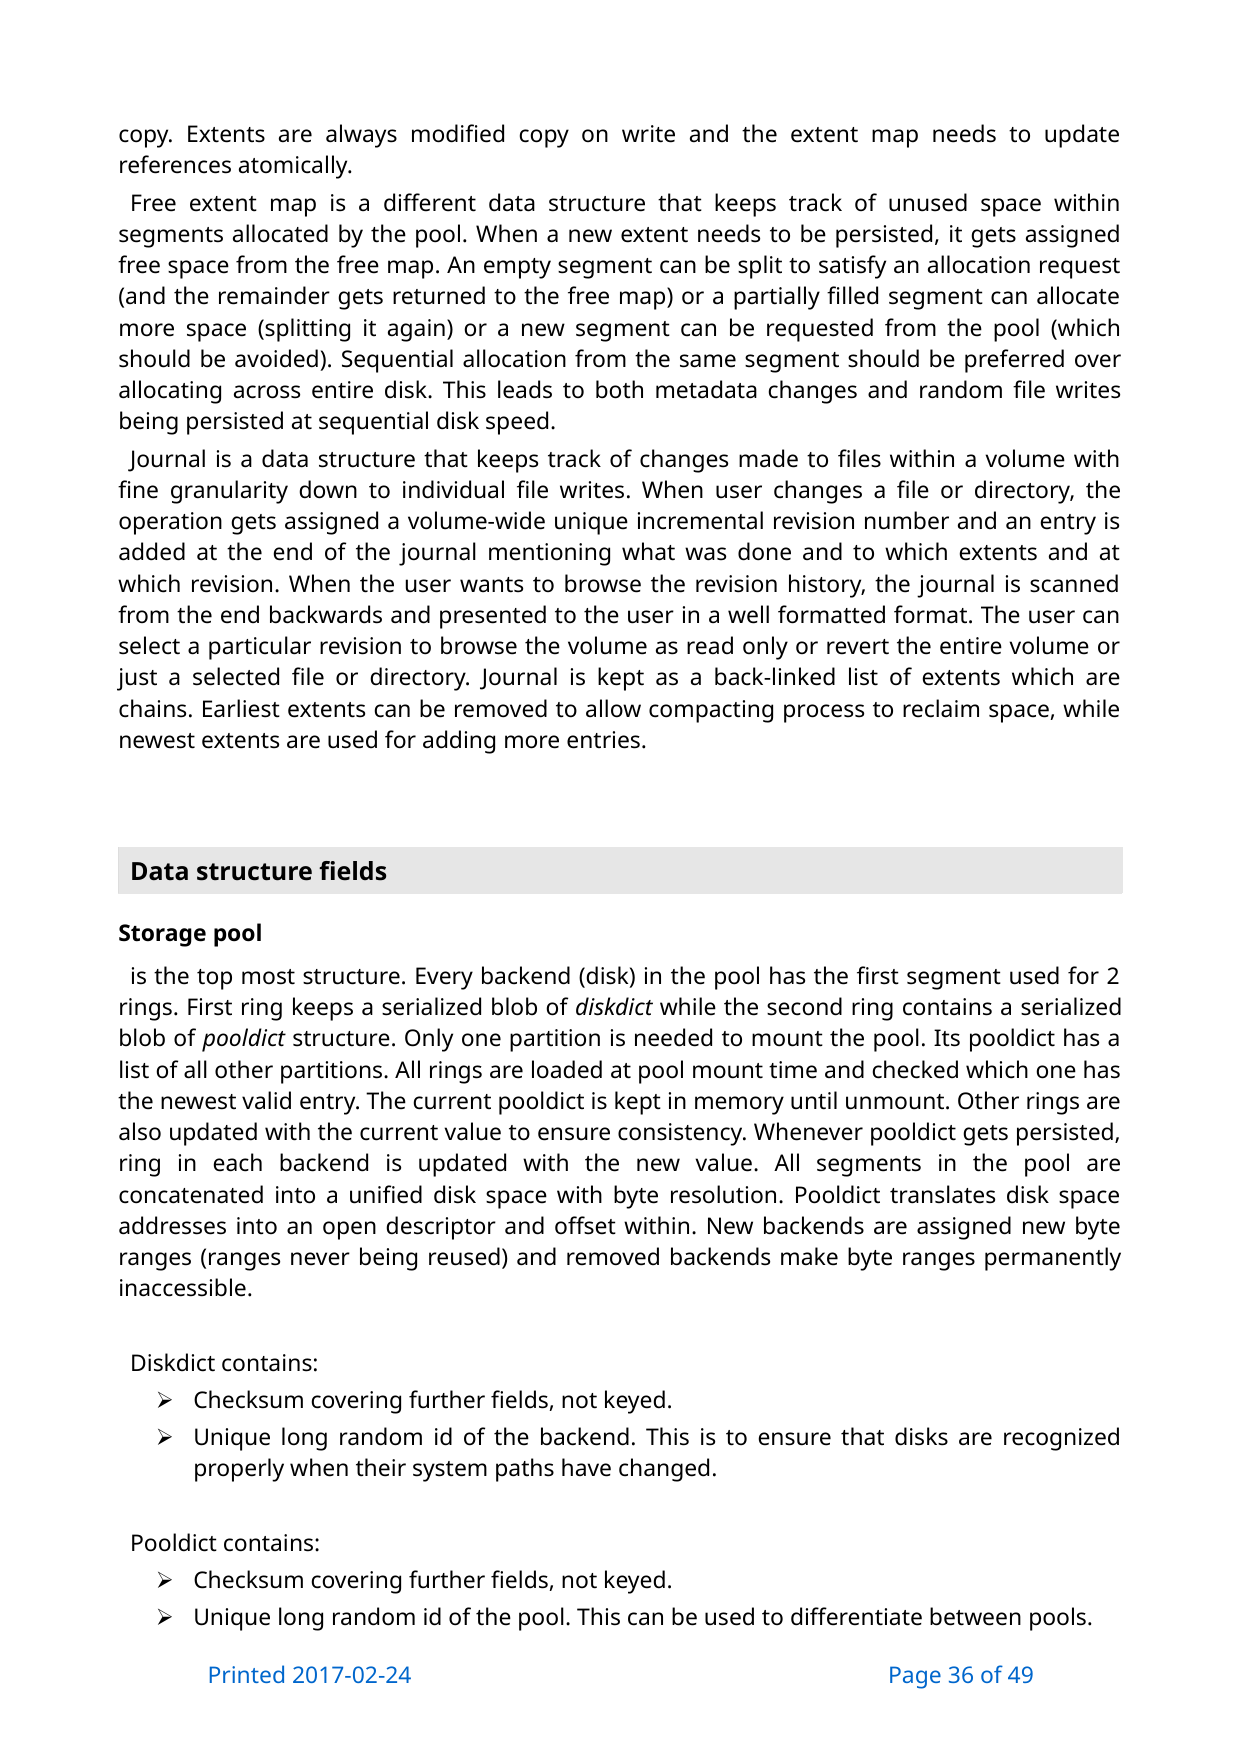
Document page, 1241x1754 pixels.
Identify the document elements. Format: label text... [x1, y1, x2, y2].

text Diskdict contains: [118, 1347, 1122, 1378]
text is the top most structure. Every backend (disk) in the pool has the first segment used for 2 rings. First ring keeps a serialized blob of diskdict while the second ring contains a serialized blob of pooldict structure. Only one partition is needed to mount the pool. Its pooldict has a list of all other partitions. All rings are loaded at pool mount time and checked which one has the newest valid entry. The current pooldict is kept in memory until unmount. Other rings are also updated with the current value to ensure consistency. Whenever pooldict gets persisted, ring in each backend is updated with the new value. All segments in the pool are concatenated into a unified disk space with byte resolution. Pooldict translates disk space addresses into an open descriptor and offset within. New backends are assigned new byte ranges (ranges never being reused) and removed backends make byte ranges permanently inaccessible. [118, 960, 1122, 1303]
list Checksum covering further fields, not keyed. [156, 1564, 1122, 1595]
list Unique long random id of the backend. This is to ensure that disks are recognized properly when their system paths have changed. [156, 1421, 1122, 1483]
subtitle Storage pool [118, 917, 1122, 948]
list Unique long random id of the pool. This can be used to differentiate between pools. [156, 1601, 1122, 1632]
list Checksum covering further fields, not keyed. [156, 1384, 1122, 1415]
text copy. Extents are always modified copy on write and the extent map needs to update references atomically. [118, 118, 1122, 181]
text Pooldict contains: [118, 1527, 1122, 1558]
text Free extent map is a different data structure that keeps track of unused space within segments allocated by the pool. When a new extent needs to be persisted, it gets assigned free space from the free map. An empty segment can be split to satisfy an allocation request (and the remainder gets returned to the free map) or a partially filled segment can allocate more space (splitting it again) or a new segment can be requested from the pool (which should be avoided). Sequential allocation from the same segment should be preferred over allocating across entire disk. This leads to both metadata changes and random file writes being persisted at sequential disk speed. [118, 187, 1122, 437]
text Journal is a data structure that keeps track of changes made to files within a volume with fine granularity down to individual file writes. When user changes a file or directory, the operation gets assigned a volume-wide unique incremental revision number and an entry is added at the end of the journal mentioning what was done and to which extents and at which revision. When the user wants to browse the revision history, the journal is scanned from the end backwards and presented to the user in a well formatted format. The user can select a particular revision to browse the volume as read only or revert the entire volume or just a selected file or directory. Journal is kept as a back-linked list of extents which are chains. Earliest extents can be removed to allow compacting process to reclaim space, while newest extents are used for adding more entries. [118, 442, 1122, 755]
subtitle Data structure fields [119, 848, 1122, 893]
